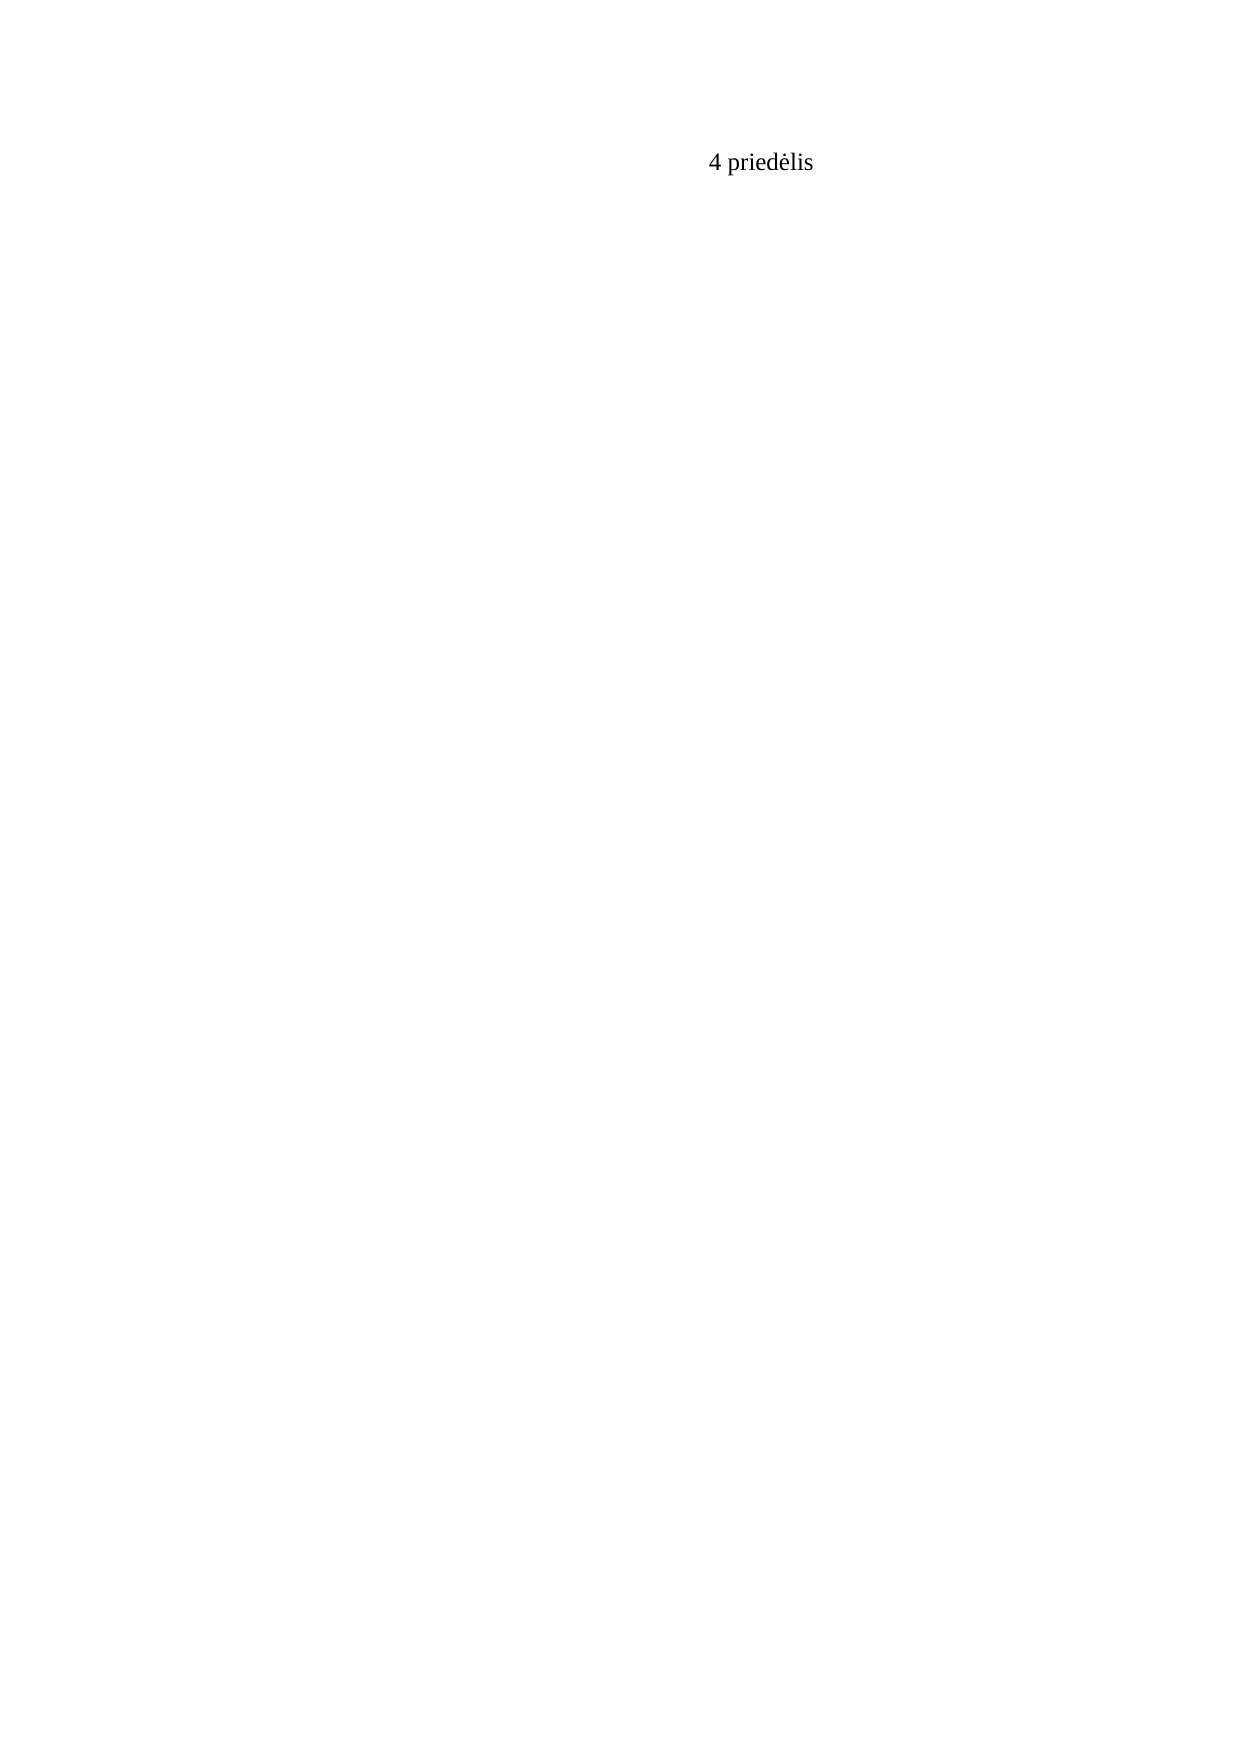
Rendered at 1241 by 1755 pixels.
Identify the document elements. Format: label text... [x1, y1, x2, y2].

text 4 priedėlis [177, 147, 1166, 176]
